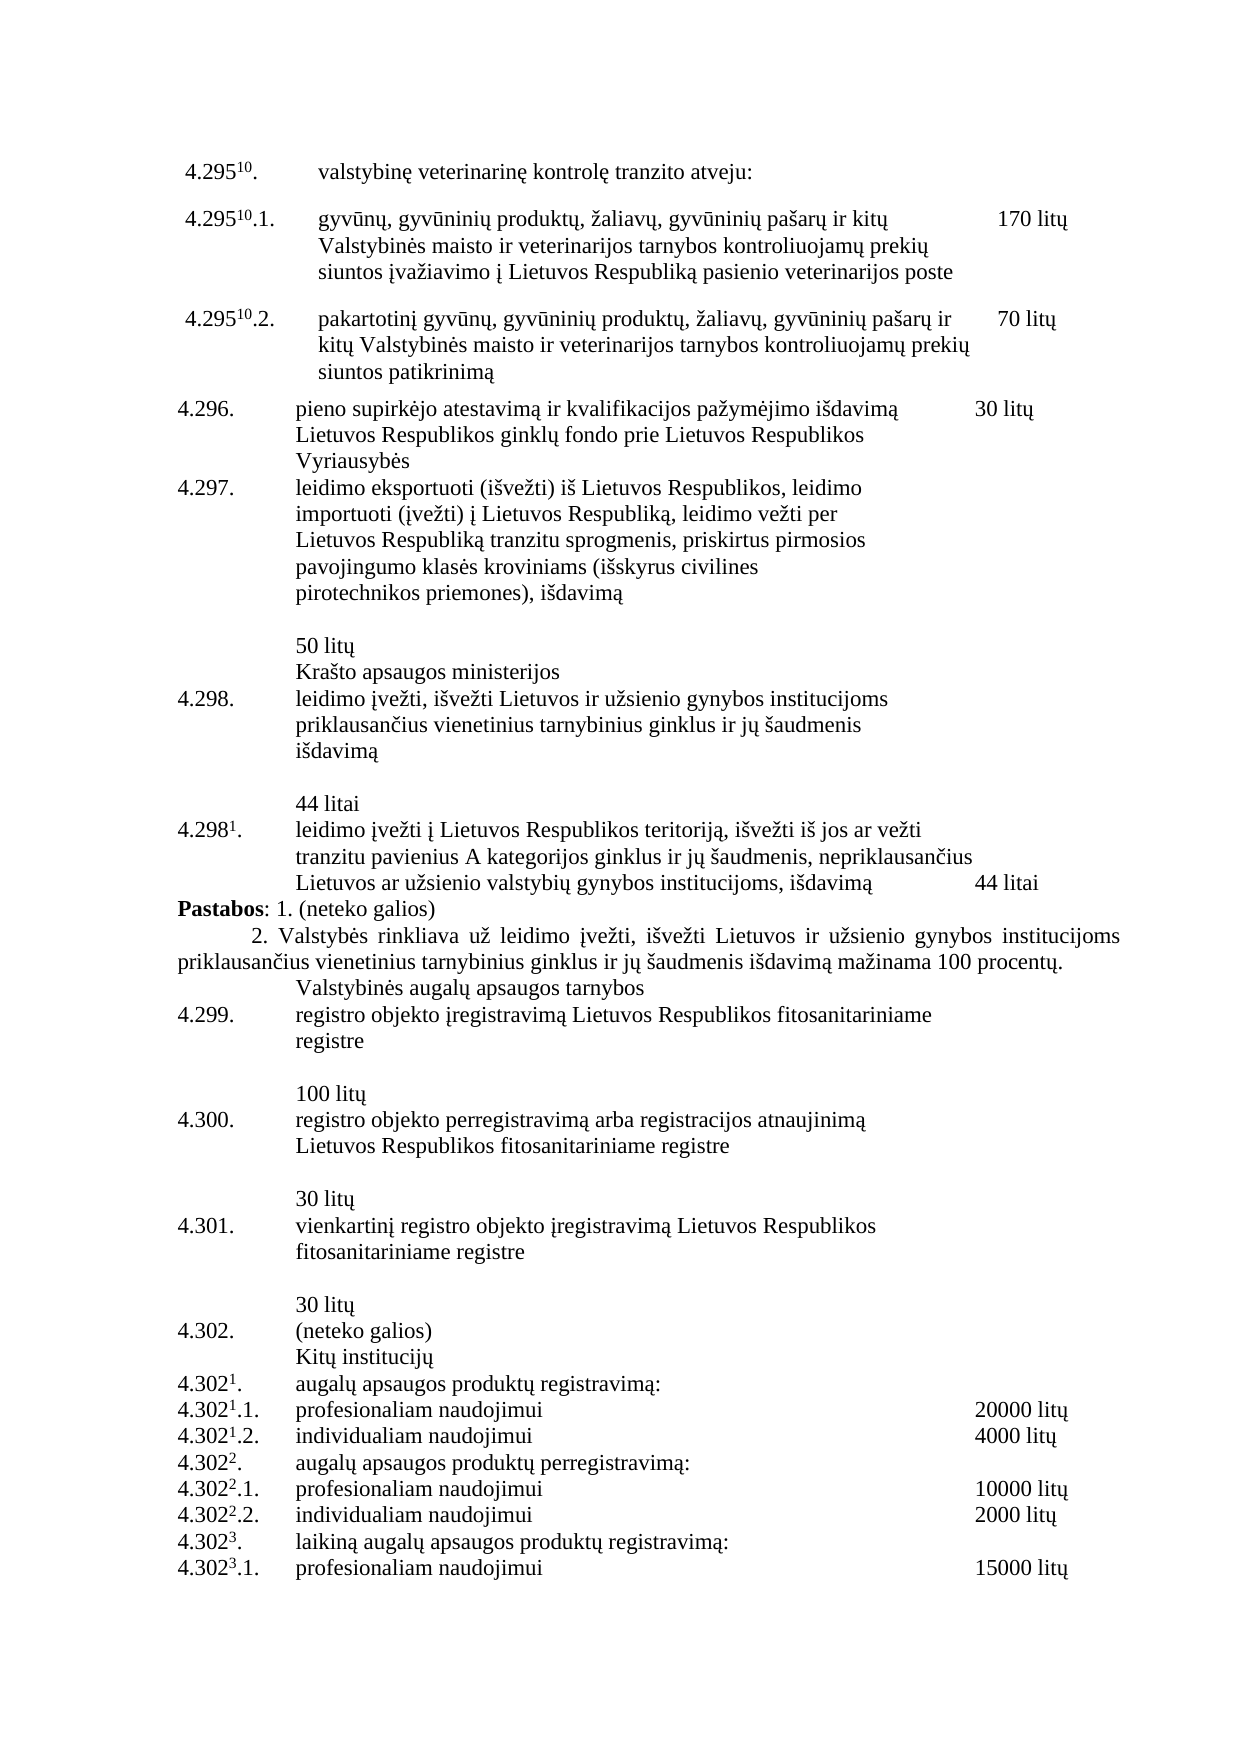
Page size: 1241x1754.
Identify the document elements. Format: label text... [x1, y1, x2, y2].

text 2. Valstybės rinkliava už leidimo įvežti, išvežti Lietuvos ir užsienio gynybos institucijoms priklausančius vienetinius tarnybinius ginklus ir jų šaudmenis išdavimą mažinama 100 procentų. [177, 922, 1122, 974]
text 4.299. registro objekto įregistravimą Lietuvos Respublikos fitosanitariniame registre 100 litų [177, 1001, 945, 1106]
text Lietuvos ar užsienio valstybių gynybos institucijoms, išdavimą 44 litai [177, 869, 1122, 895]
text Kitų institucijų [177, 1343, 945, 1370]
text 4.296. pieno supirkėjo atestavimą ir kvalifikacijos pažymėjimo išdavimą 30 litų [177, 395, 1122, 421]
table_cell pakartotinį gyvūnų, gyvūninių produktų, žaliavų, gyvūninių pašarų ir kitų Valstybinės maisto ir veterinarijos tarnybos kontroliuojamų prekių siuntos patikrinimą [307, 295, 986, 395]
text 4.3021.1. profesionaliam naudojimui 20000 litų [177, 1396, 1137, 1422]
text 4.2981. leidimo įvežti į Lietuvos Respublikos teritoriją, išvežti iš jos ar vežti tranzitu pavienius A kategorijos ginklus ir jų šaudmenis, nepriklausančius [177, 816, 1122, 869]
text Lietuvos Respublikos ginklų fondo prie Lietuvos Respublikos Vyriausybės [177, 421, 945, 474]
text 4.3022.2. individualiam naudojimui 2000 litų [177, 1502, 1093, 1528]
table_cell 170 litų [986, 195, 1148, 295]
text importuoti (įvežti) į Lietuvos Respubliką, leidimo vežti per [177, 500, 1122, 526]
table_cell 70 litų [986, 295, 1148, 395]
table_cell 4.29510. [174, 148, 307, 195]
text Lietuvos Respubliką tranzitu sprogmenis, priskirtus pirmosios [177, 526, 1122, 553]
text 4.302. (neteko galios) [177, 1317, 945, 1343]
text 4.3023. laikiną augalų apsaugos produktų registravimą: [177, 1528, 974, 1554]
table_cell 4.29510.1. [174, 195, 307, 295]
text Pastabos: 1. (neteko galios) [177, 895, 1122, 922]
text 4.3021. augalų apsaugos produktų registravimą: [177, 1370, 1122, 1396]
text 4.301. vienkartinį registro objekto įregistravimą Lietuvos Respublikos fitosanitariniame registre 30 litų [177, 1212, 945, 1317]
text 4.298. leidimo įvežti, išvežti Lietuvos ir užsienio gynybos institucijoms priklausančius vienetinius tarnybinius ginklus ir jų šaudmenis išdavimą 44 litai [177, 684, 945, 816]
text pirotechnikos priemones), išdavimą 50 litų [295, 579, 945, 658]
text Valstybinės augalų apsaugos tarnybos [177, 974, 945, 1001]
table_cell valstybinę veterinarinę kontrolę tranzito atveju: [307, 148, 986, 195]
text 4.3022. augalų apsaugos produktų perregistravimą: [177, 1449, 974, 1475]
text 4.3021.2. individualiam naudojimui 4000 litų [177, 1422, 1122, 1449]
table_cell [986, 148, 1148, 195]
table_cell 4.29510.2. [174, 295, 307, 395]
text 4.3022.1. profesionaliam naudojimui 10000 litų [177, 1475, 1122, 1502]
text 4.3023.1. profesionaliam naudojimui 15000 litų [177, 1554, 1093, 1581]
table_cell gyvūnų, gyvūninių produktų, žaliavų, gyvūninių pašarų ir kitų Valstybinės maisto ir veterinarijos tarnybos kontroliuojamų prekių siuntos įvažiavimo į Lietuvos Respubliką pasienio veterinarijos poste [307, 195, 986, 295]
text Krašto apsaugos ministerijos [177, 658, 945, 684]
text pavojingumo klasės kroviniams (išskyrus civilines [177, 553, 1122, 579]
text 4.297. leidimo eksportuoti (išvežti) iš Lietuvos Respublikos, leidimo [177, 474, 1122, 500]
text 4.300. registro objekto perregistravimą arba registracijos atnaujinimą Lietuvos Respublikos fitosanitariniame registre 30 litų [177, 1106, 945, 1212]
